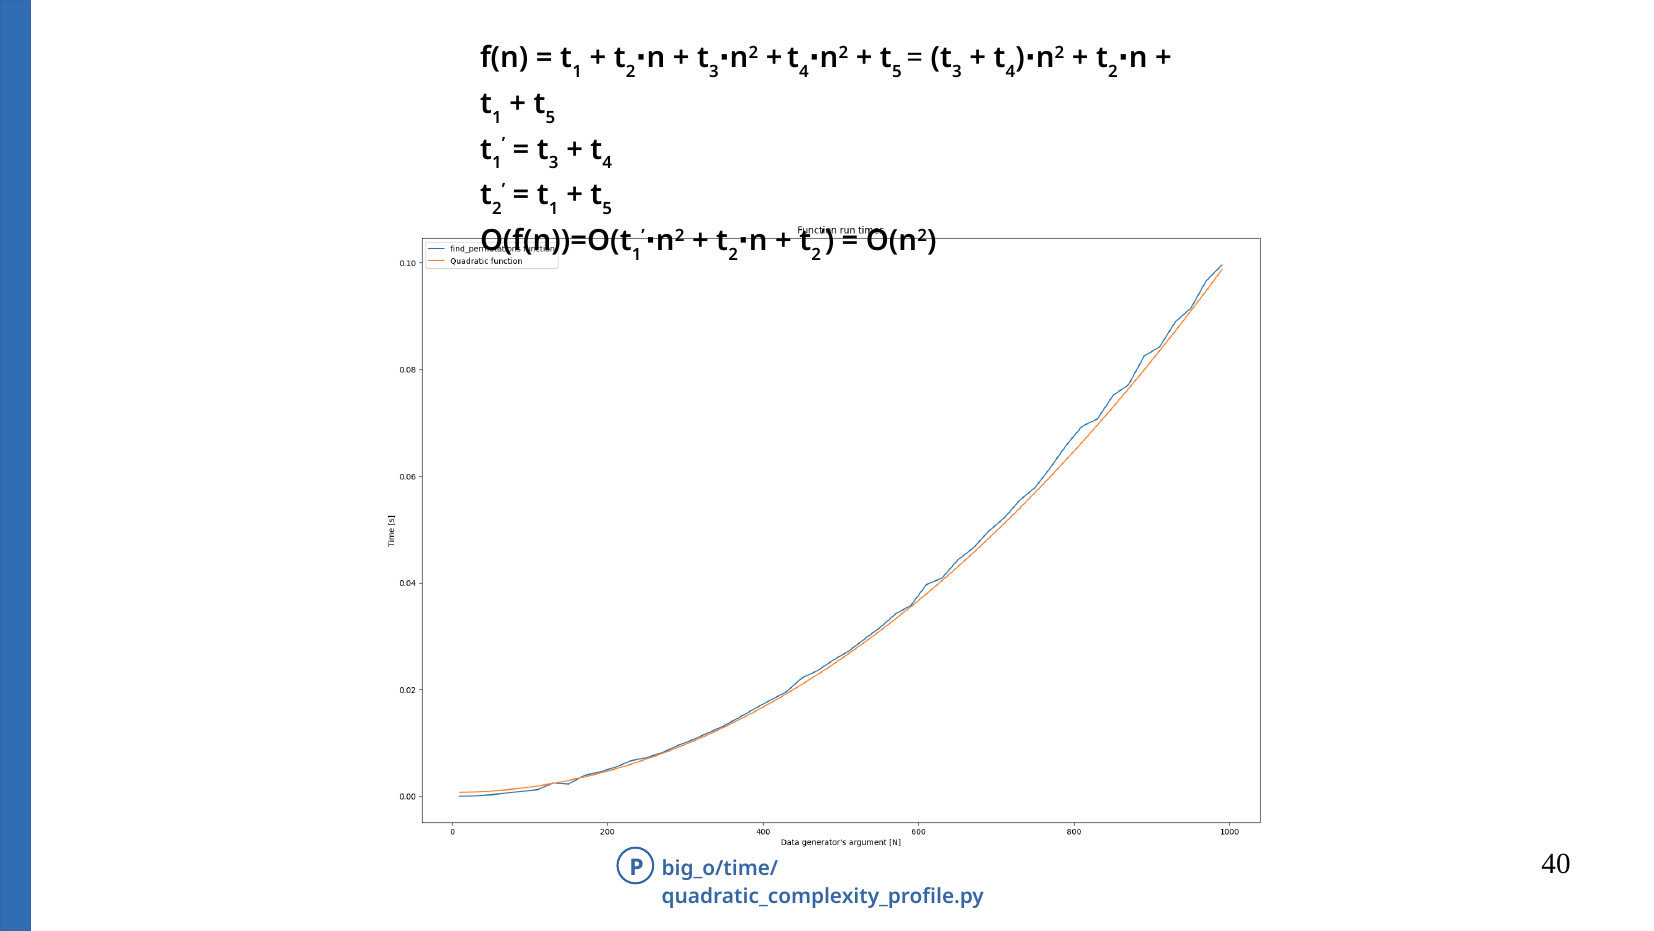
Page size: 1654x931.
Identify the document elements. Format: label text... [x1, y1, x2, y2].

text_box P [615, 843, 645, 891]
text_box big_o/time/quadratic_complexity_profile.py [646, 845, 1110, 887]
picture [286, 147, 1368, 906]
text_box f(n) = t1 + t2⋅n + t3⋅n2 + t4⋅n2 + t5 = (t3 + t4)⋅n2 + t2⋅n + t1 + t5 t1’ = t3 + t4 t2’ = t1 + t5 O(f(n))=O(t1’⋅n2 + t2⋅n + t2’) = O(n2) [465, 29, 1189, 216]
text_box [0, 0, 31, 931]
